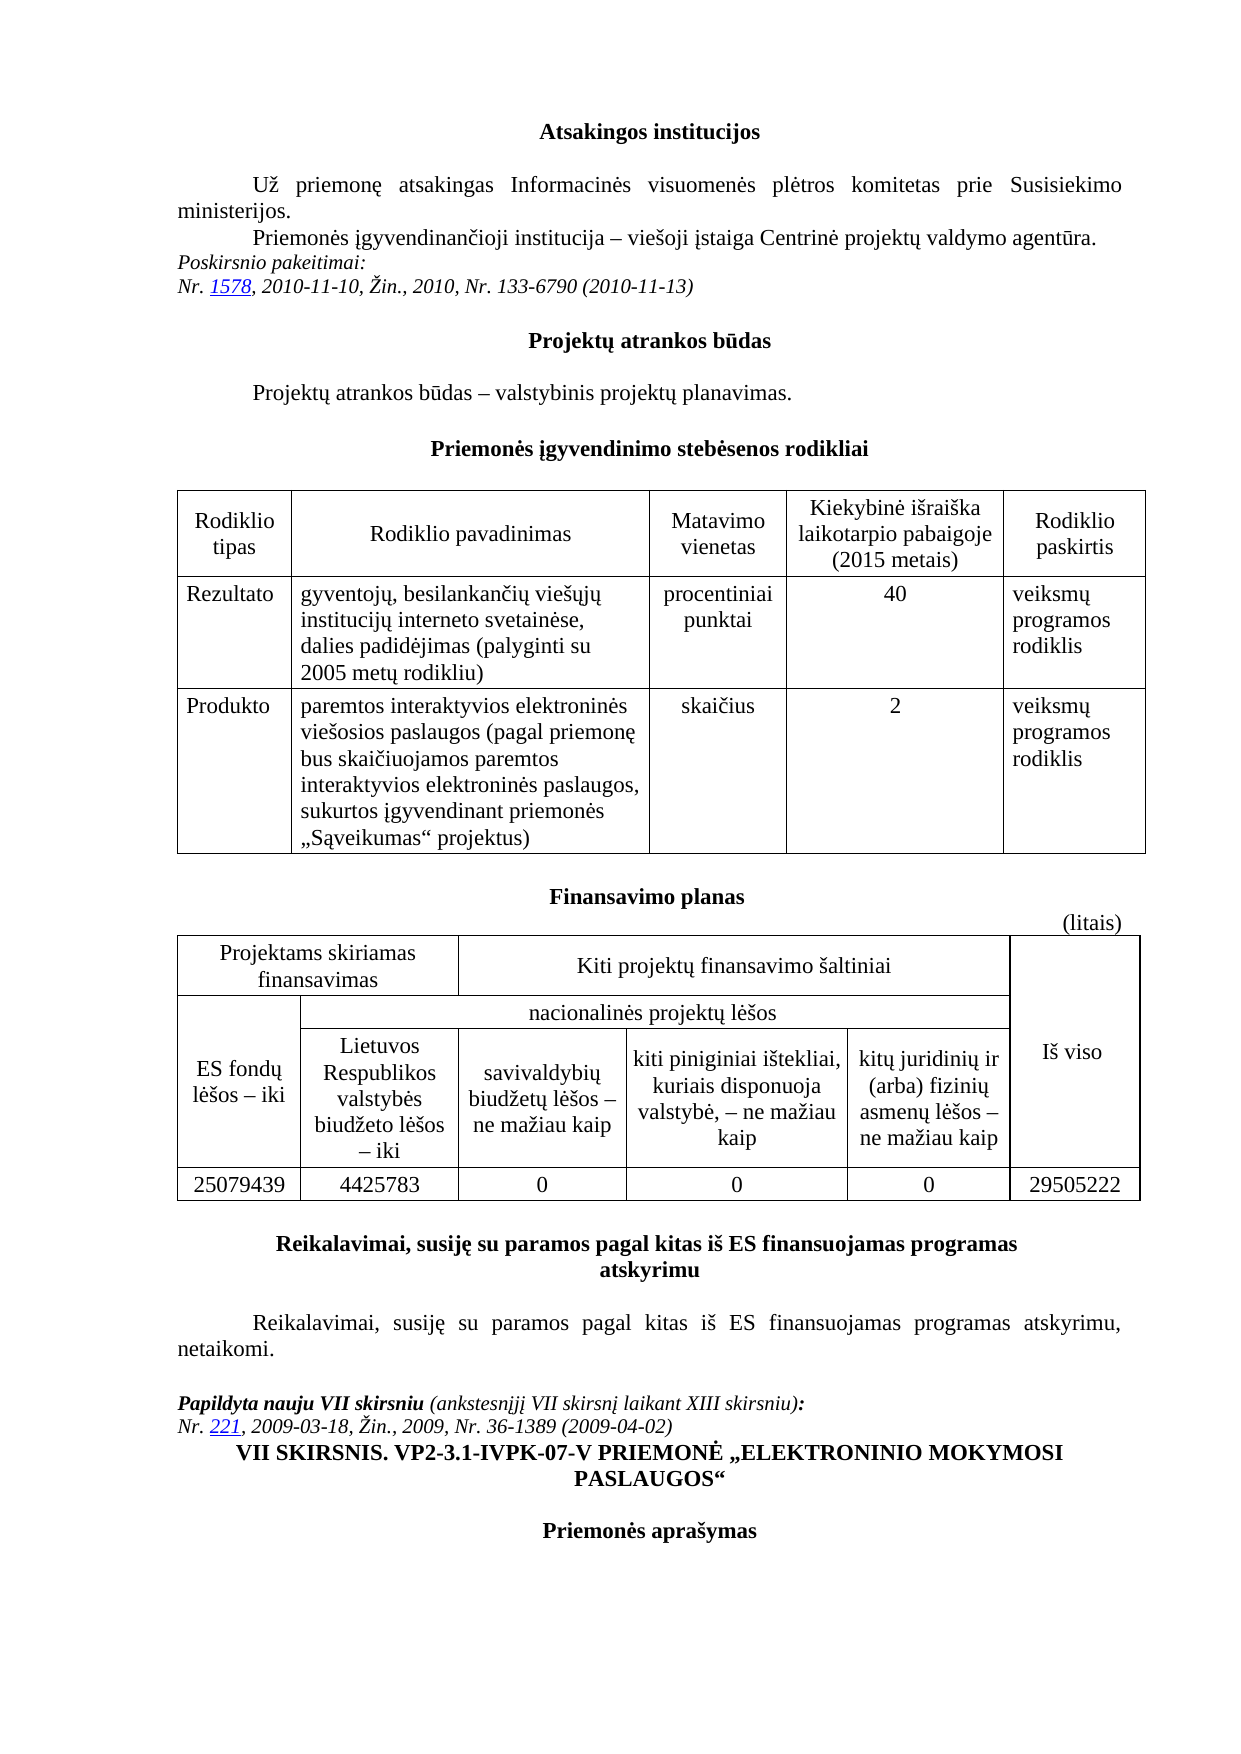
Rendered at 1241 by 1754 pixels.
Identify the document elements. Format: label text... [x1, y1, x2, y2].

text Priemonės aprašymas [177, 1518, 1122, 1544]
table_cell 0 [848, 1168, 1009, 1200]
table_header Kiti projektų finansavimo šaltiniai [459, 936, 1009, 995]
text Papildyta nauju VII skirsniu (ankstesnįjį VII skirsnį laikant XIII skirsniu): [177, 1390, 1122, 1414]
text Priemonės įgyvendinimo stebėsenos rodikliai [177, 434, 1122, 461]
text Poskirsnio pakeitimai: [177, 250, 1122, 274]
table_header Matavimo vienetas [650, 491, 786, 576]
table_cell Rezultato [178, 577, 291, 688]
table_cell 0 [459, 1168, 626, 1200]
text Projektų atrankos būdas [177, 327, 1122, 353]
text Reikalavimai, susiję su paramos pagal kitas iš ES finansuojamas programas atskyrimu [177, 1230, 1122, 1283]
table_header Iš viso [1011, 936, 1139, 1167]
table_cell nacionalinės projektų lėšos [301, 996, 1009, 1028]
table_cell savivaldybių biudžetų lėšos – ne mažiau kaip [459, 1029, 626, 1167]
table_cell paremtos interaktyvios elektroninės viešosios paslaugos (pagal priemonę bus skaičiuojamos paremtos interaktyvios elektroninės paslaugos, sukurtos įgyvendinant priemonės „Sąveikumas“ projektus) [292, 689, 649, 853]
table_cell veiksmų programos rodiklis [1004, 577, 1145, 688]
table_cell ES fondų lėšos – iki [178, 996, 300, 1167]
table_cell 40 [787, 577, 1003, 688]
text Projektų atrankos būdas – valstybinis projektų planavimas. [177, 379, 1122, 406]
table_cell 2 [787, 689, 1003, 853]
text Reikalavimai, susiję su paramos pagal kitas iš ES finansuojamas programas atskyrimu, netaikomi. [177, 1309, 1122, 1362]
text Priemonės įgyvendinančioji institucija – viešoji įstaiga Centrinė projektų valdymo agentūra. [177, 223, 1122, 250]
table_header Rodiklio paskirtis [1004, 491, 1145, 576]
table_cell gyventojų, besilankančių viešųjų institucijų interneto svetainėse, dalies padidėjimas (palyginti su 2005 metų rodikliu) [292, 577, 649, 688]
text Nr. 221, 2009-03-18, Žin., 2009, Nr. 36-1389 (2009-04-02) [177, 1414, 1122, 1438]
table_header Kiekybinė išraiška laikotarpio pabaigoje (2015 metais) [787, 491, 1003, 576]
table_cell Lietuvos Respublikos valstybės biudžeto lėšos – iki [301, 1029, 458, 1167]
table_header Rodiklio pavadinimas [292, 491, 649, 576]
text Finansavimo planas [177, 883, 1122, 909]
table_cell 4425783 [301, 1168, 458, 1200]
table_header Projektams skiriamas finansavimas [178, 936, 458, 995]
text Atsakingos institucijos [177, 118, 1122, 144]
text VII SKIRSNIS. VP2-3.1-IVPK-07-V PRIEMONĖ „ELEKTRONINIO MOKYMOSI PASLAUGOS“ [177, 1438, 1122, 1491]
text (litais) [177, 909, 1122, 935]
table_cell skaičius [650, 689, 786, 853]
table_cell kiti piniginiai ištekliai, kuriais disponuoja valstybė, – ne mažiau kaip [627, 1029, 847, 1167]
text Už priemonę atsakingas Informacinės visuomenės plėtros komitetas prie Susisiekimo ministerijos. [177, 171, 1122, 223]
table_cell 25079439 [178, 1168, 300, 1200]
table_cell 29505222 [1011, 1168, 1139, 1200]
table_cell veiksmų programos rodiklis [1004, 689, 1145, 853]
table_cell Produkto [178, 689, 291, 853]
table_cell kitų juridinių ir (arba) fizinių asmenų lėšos – ne mažiau kaip [848, 1029, 1009, 1167]
text Nr. 1578, 2010-11-10, Žin., 2010, Nr. 133-6790 (2010-11-13) [177, 274, 1122, 298]
table_cell 0 [627, 1168, 847, 1200]
table_cell procentiniai punktai [650, 577, 786, 688]
table_header Rodiklio tipas [178, 491, 291, 576]
